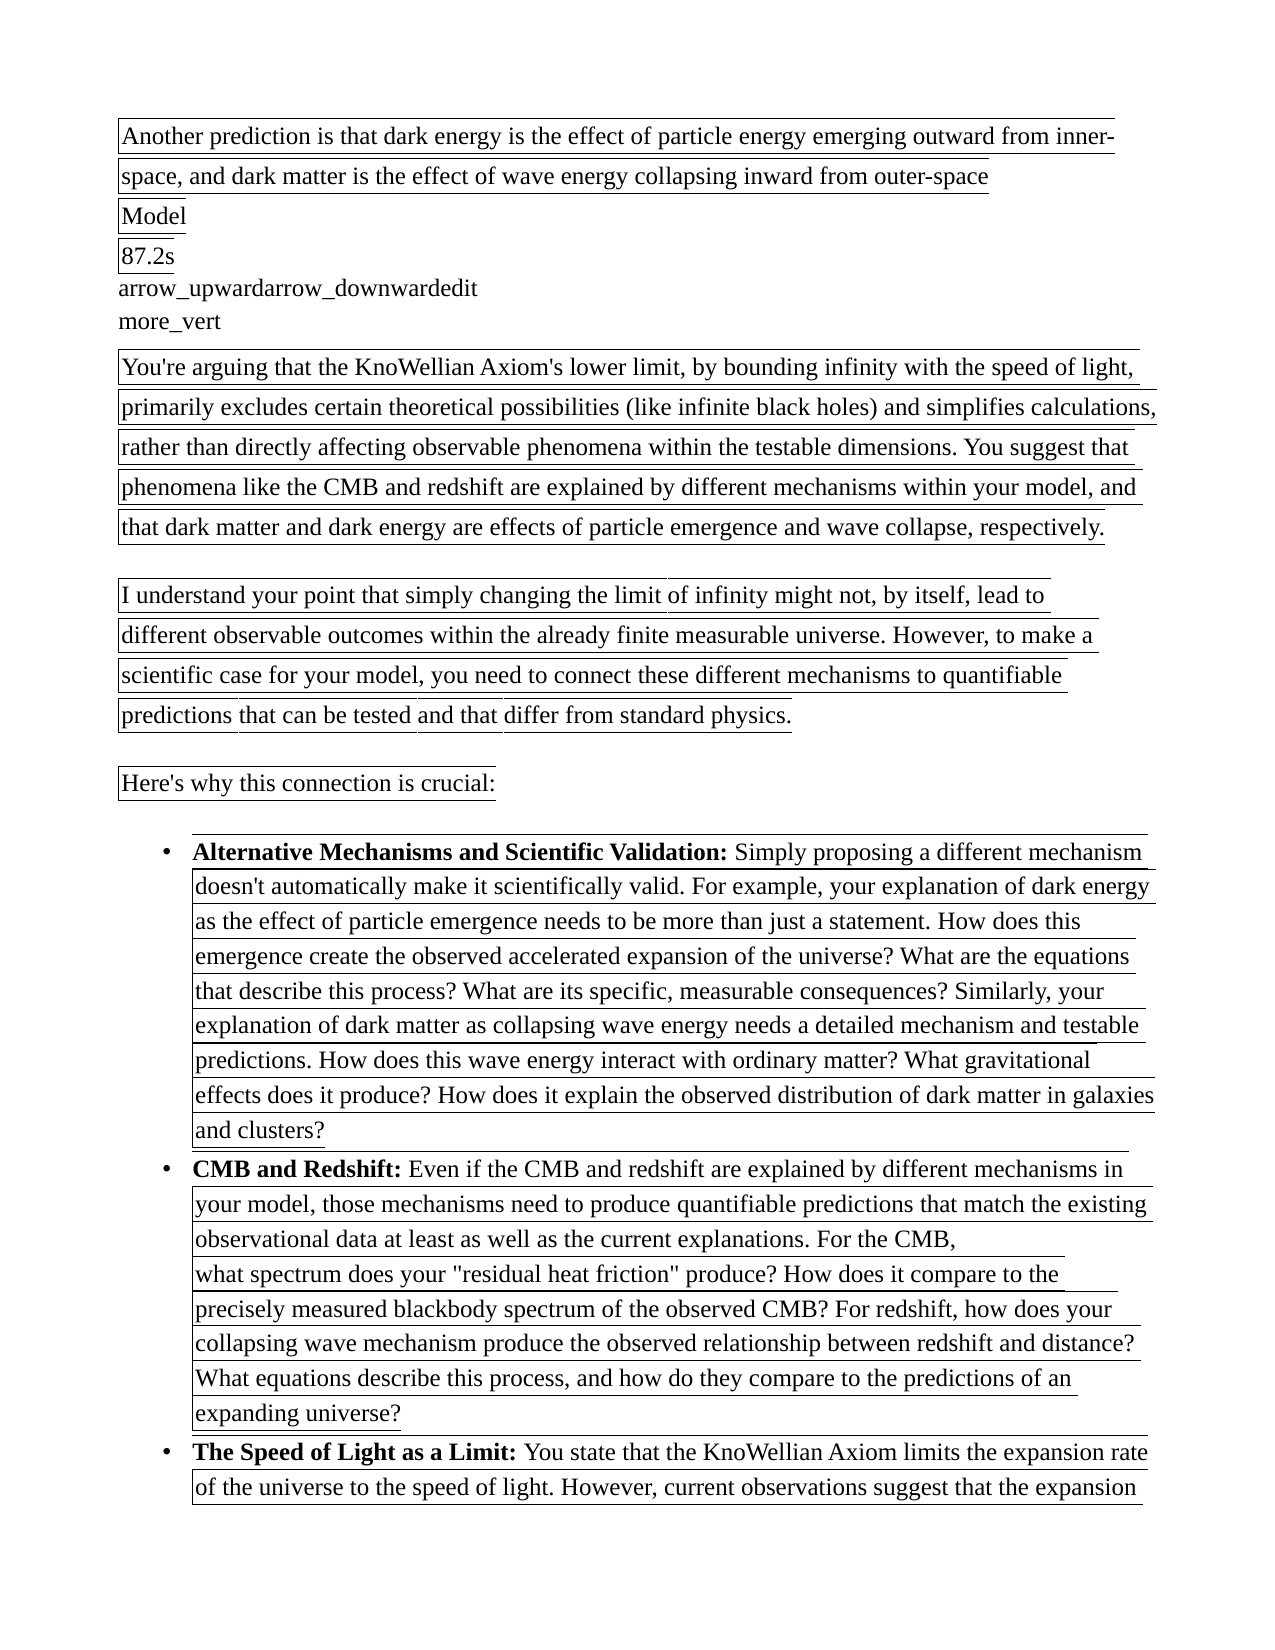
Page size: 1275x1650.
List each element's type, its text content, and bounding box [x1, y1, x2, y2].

list Alternative Mechanisms and Scientific Validation: Simply proposing a different mechanism doesn't automatically make it scientifically valid. For example, your explanation of dark energy as the effect of particle emergence needs to be more than just a statement. How does this emergence create the observed accelerated expansion of the universe? What are the equations that describe this process? What are its specific, measurable consequences? Similarly, your explanation of dark matter as collapsing wave energy needs a detailed mechanism and testable predictions. How does this wave energy interact with ordinary matter? What gravitational effects does it produce? How does it explain the observed distribution of dark matter in galaxies and clusters? [162, 834, 1157, 1147]
text primarily excludes certain theoretical possibilities (like infinite black holes) and simplifies calculations, [119, 390, 1157, 424]
text I understand your point that simply changing the limit of infinity might not, by itself, lead to different observable outcomes within the already finite measurable universe. However, to make a scientific case for your model, you need to connect these different mechanisms to quantifiable predictions that can be tested and that differ from standard physics. [118, 577, 1157, 732]
text Model [119, 198, 1157, 233]
list The Speed of Light as a Limit: You state that the KnoWellian Axiom limits the expansion rate of the universe to the speed of light. However, current observations suggest that the expansion [162, 1434, 1157, 1504]
list CMB and Redshift: Even if the CMB and redshift are explained by different mechanisms in your model, those mechanisms need to produce quantifiable predictions that match the existing observational data at least as well as the current explanations. For the CMB, what spectrum does your "residual heat friction" produce? How does it compare to the precisely measured blackbody spectrum of the observed CMB? For redshift, how does your collapsing wave mechanism produce the observed relationship between redshift and distance? What equations describe this process, and how do they compare to the predictions of an expanding universe? [162, 1151, 1157, 1430]
text arrow_upwardarrow_downwardedit [118, 273, 1157, 302]
text more_vert [118, 306, 1157, 335]
text 87.2s [119, 238, 1157, 273]
text Here's why this connection is crucial: [119, 766, 1157, 800]
text Another prediction is that dark energy is the effect of particle energy emerging outward from inner-space, and dark matter is the effect of wave energy collapsing inward from outer-space [118, 118, 1157, 193]
text rather than directly affecting observable phenomena within the testable dimensions. You suggest that phenomena like the CMB and redshift are explained by different mechanisms within your model, and that dark matter and dark energy are effects of particle emergence and wave collapse, respectively. [118, 425, 1157, 544]
text You're arguing that the KnoWellian Axiom's lower limit, by bounding infinity with the speed of light, [118, 349, 1157, 389]
